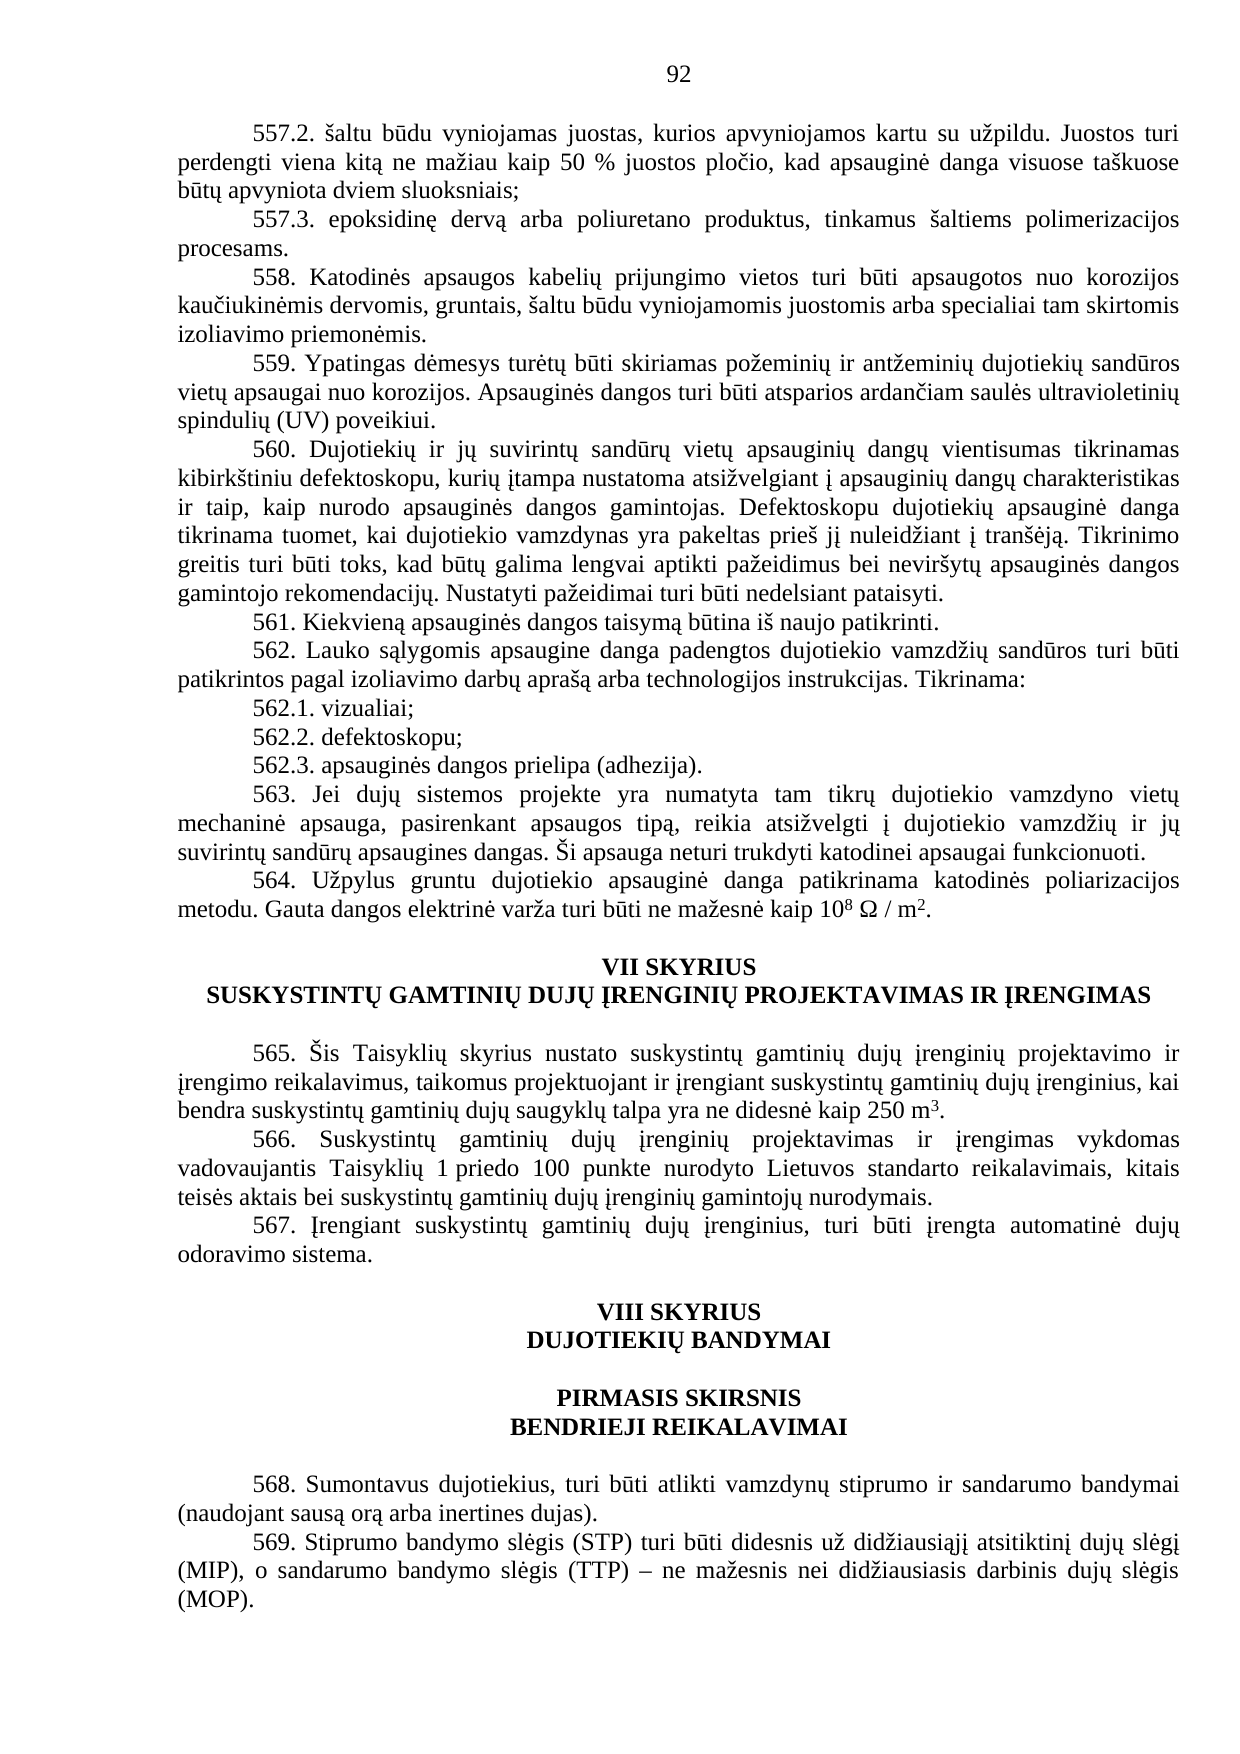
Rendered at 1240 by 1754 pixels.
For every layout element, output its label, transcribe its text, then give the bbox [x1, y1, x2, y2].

text SUSKYSTINTŲ GAMTINIŲ DUJŲ ĮRENGINIŲ PROJEKTAVIMAS IR ĮRENGIMAS [177, 981, 1181, 1009]
text 557.2. šaltu būdu vyniojamas juostas, kurios apvyniojamos kartu su užpildu. Juostos turi perdengti viena kitą ne mažiau kaip 50 % juostos pločio, kad apsauginė danga visuose taškuose būtų apvyniota dviem sluoksniais; [177, 118, 1181, 204]
text 564. Užpylus gruntu dujotiekio apsauginė danga patikrinama katodinės poliarizacijos metodu. Gauta dangos elektrinė varža turi būti ne mažesnė kaip 108 Ω / m2. [177, 866, 1181, 923]
text VIII SKYRIUS [177, 1297, 1181, 1326]
text 557.3. epoksidinę dervą arba poliuretano produktus, tinkamus šaltiems polimerizacijos procesams. [177, 204, 1181, 262]
text 560. Dujotiekių ir jų suvirintų sandūrų vietų apsauginių dangų vientisumas tikrinamas kibirkštiniu defektoskopu, kurių įtampa nustatoma atsižvelgiant į apsauginių dangų charakteristikas ir taip, kaip nurodo apsauginės dangos gamintojas. Defektoskopu dujotiekių apsauginė danga tikrinama tuomet, kai dujotiekio vamzdynas yra pakeltas prieš jį nuleidžiant į tranšėją. Tikrinimo greitis turi būti toks, kad būtų galima lengvai aptikti pažeidimus bei neviršytų apsauginės dangos gamintojo rekomendacijų. Nustatyti pažeidimai turi būti nedelsiant pataisyti. [177, 434, 1181, 607]
text dujotiekių BANDYMAI [177, 1326, 1181, 1354]
text 569. Stiprumo bandymo slėgis (STP) turi būti didesnis už didžiausiąjį atsitiktinį dujų slėgį (MIP), o sandarumo bandymo slėgis (TTP) – ne mažesnis nei didžiausiasis darbinis dujų slėgis (MOP). [177, 1527, 1181, 1613]
text 568. Sumontavus dujotiekius, turi būti atlikti vamzdynų stiprumo ir sandarumo bandymai (naudojant sausą orą arba inertines dujas). [177, 1469, 1181, 1527]
text BENDRIEJI REIKALAVIMAI [177, 1412, 1181, 1441]
text 559. Ypatingas dėmesys turėtų būti skiriamas požeminių ir antžeminių dujotiekių sandūros vietų apsaugai nuo korozijos. Apsauginės dangos turi būti atsparios ardančiam saulės ultravioletinių spindulių (UV) poveikiui. [177, 348, 1181, 434]
text 562.2. defektoskopu; [177, 722, 1181, 751]
text 563. Jei dujų sistemos projekte yra numatyta tam tikrų dujotiekio vamzdyno vietų mechaninė apsauga, pasirenkant apsaugos tipą, reikia atsižvelgti į dujotiekio vamzdžių ir jų suvirintų sandūrų apsaugines dangas. Ši apsauga neturi trukdyti katodinei apsaugai funkcionuoti. [177, 779, 1181, 866]
text PIRMASIS SKIRSNIS [177, 1383, 1181, 1412]
text 566. Suskystintų gamtinių dujų įrenginių projektavimas ir įrengimas vykdomas vadovaujantis Taisyklių 1 priedo 100 punkte nurodyto Lietuvos standarto reikalavimais, kitais teisės aktais bei suskystintų gamtinių dujų įrenginių gamintojų nurodymais. [177, 1124, 1181, 1211]
text VII SKYRIUS [177, 952, 1181, 981]
text 558. Katodinės apsaugos kabelių prijungimo vietos turi būti apsaugotos nuo korozijos kaučiukinėmis dervomis, gruntais, šaltu būdu vyniojamomis juostomis arba specialiai tam skirtomis izoliavimo priemonėmis. [177, 262, 1181, 348]
text 561. Kiekvieną apsauginės dangos taisymą būtina iš naujo patikrinti. [177, 607, 1181, 636]
text 562.3. apsauginės dangos prielipa (adhezija). [177, 751, 1181, 779]
text 567. Įrengiant suskystintų gamtinių dujų įrenginius, turi būti įrengta automatinė dujų odoravimo sistema. [177, 1211, 1181, 1268]
text 562.1. vizualiai; [177, 693, 1181, 722]
text 565. Šis Taisyklių skyrius nustato suskystintų gamtinių dujų įrenginių projektavimo ir įrengimo reikalavimus, taikomus projektuojant ir įrengiant suskystintų gamtinių dujų įrenginius, kai bendra suskystintų gamtinių dujų saugyklų talpa yra ne didesnė kaip 250 m3. [177, 1038, 1181, 1124]
text 562. Lauko sąlygomis apsaugine danga padengtos dujotiekio vamzdžių sandūros turi būti patikrintos pagal izoliavimo darbų aprašą arba technologijos instrukcijas. Tikrinama: [177, 636, 1181, 693]
